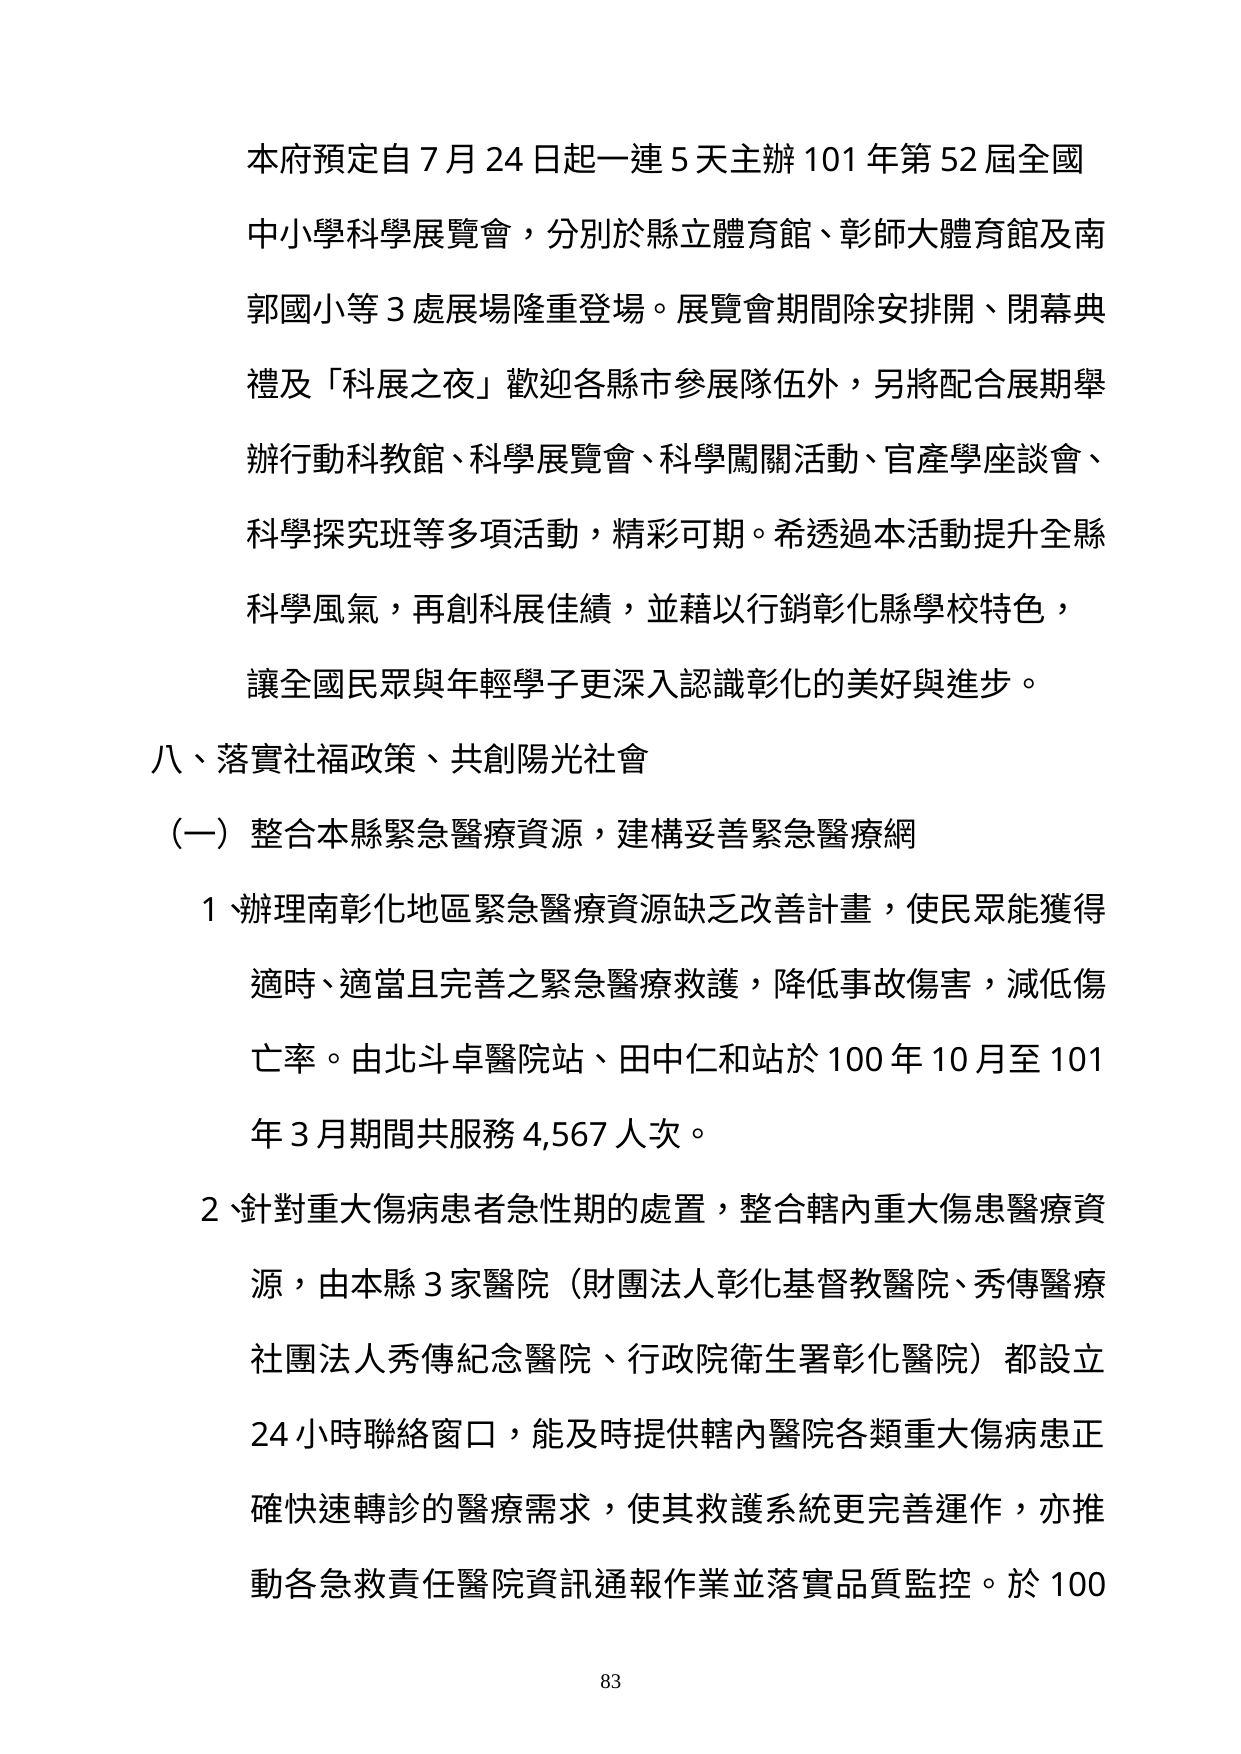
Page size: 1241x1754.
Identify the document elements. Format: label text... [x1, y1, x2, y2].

text 本府預定自7月24日起一連5天主辦101年第52屆全國中小學科學展覽會，分別於縣立體育館、彰師大體育館及南郭國小等3處展場隆重登場。展覽會期間除安排開、閉幕典禮及「科展之夜」歡迎各縣市參展隊伍外，另將配合展期舉辦行動科教館、科學展覽會、科學闖關活動、官產學座談會、科學探究班等多項活動，精彩可期。希透過本活動提升全縣科學風氣，再創科展佳績，並藉以行銷彰化縣學校特色，讓全國民眾與年輕學子更深入認識彰化的美好與進步。 [246, 120, 1106, 720]
text 八、落實社福政策、共創陽光社會 [150, 720, 1106, 795]
text 1、辦理南彰化地區緊急醫療資源缺乏改善計畫，使民眾能獲得適時、適當且完善之緊急醫療救護，降低事故傷害，減低傷亡率。由北斗卓醫院站、田中仁和站於100年10月至101年3月期間共服務4,567人次。 [200, 870, 1106, 1170]
text 2、針對重大傷病患者急性期的處置，整合轄內重大傷患醫療資源，由本縣3家醫院（財團法人彰化基督教醫院、秀傳醫療社團法人秀傳紀念醫院、行政院衛生署彰化醫院）都設立24小時聯絡窗口，能及時提供轄內醫院各類重大傷病患正確快速轉診的醫療需求，使其救護系統更完善運作，亦推動各急救責任醫院資訊通報作業並落實品質監控。於100 [200, 1170, 1106, 1620]
text （一）整合本縣緊急醫療資源，建構妥善緊急醫療網 [150, 795, 1106, 870]
